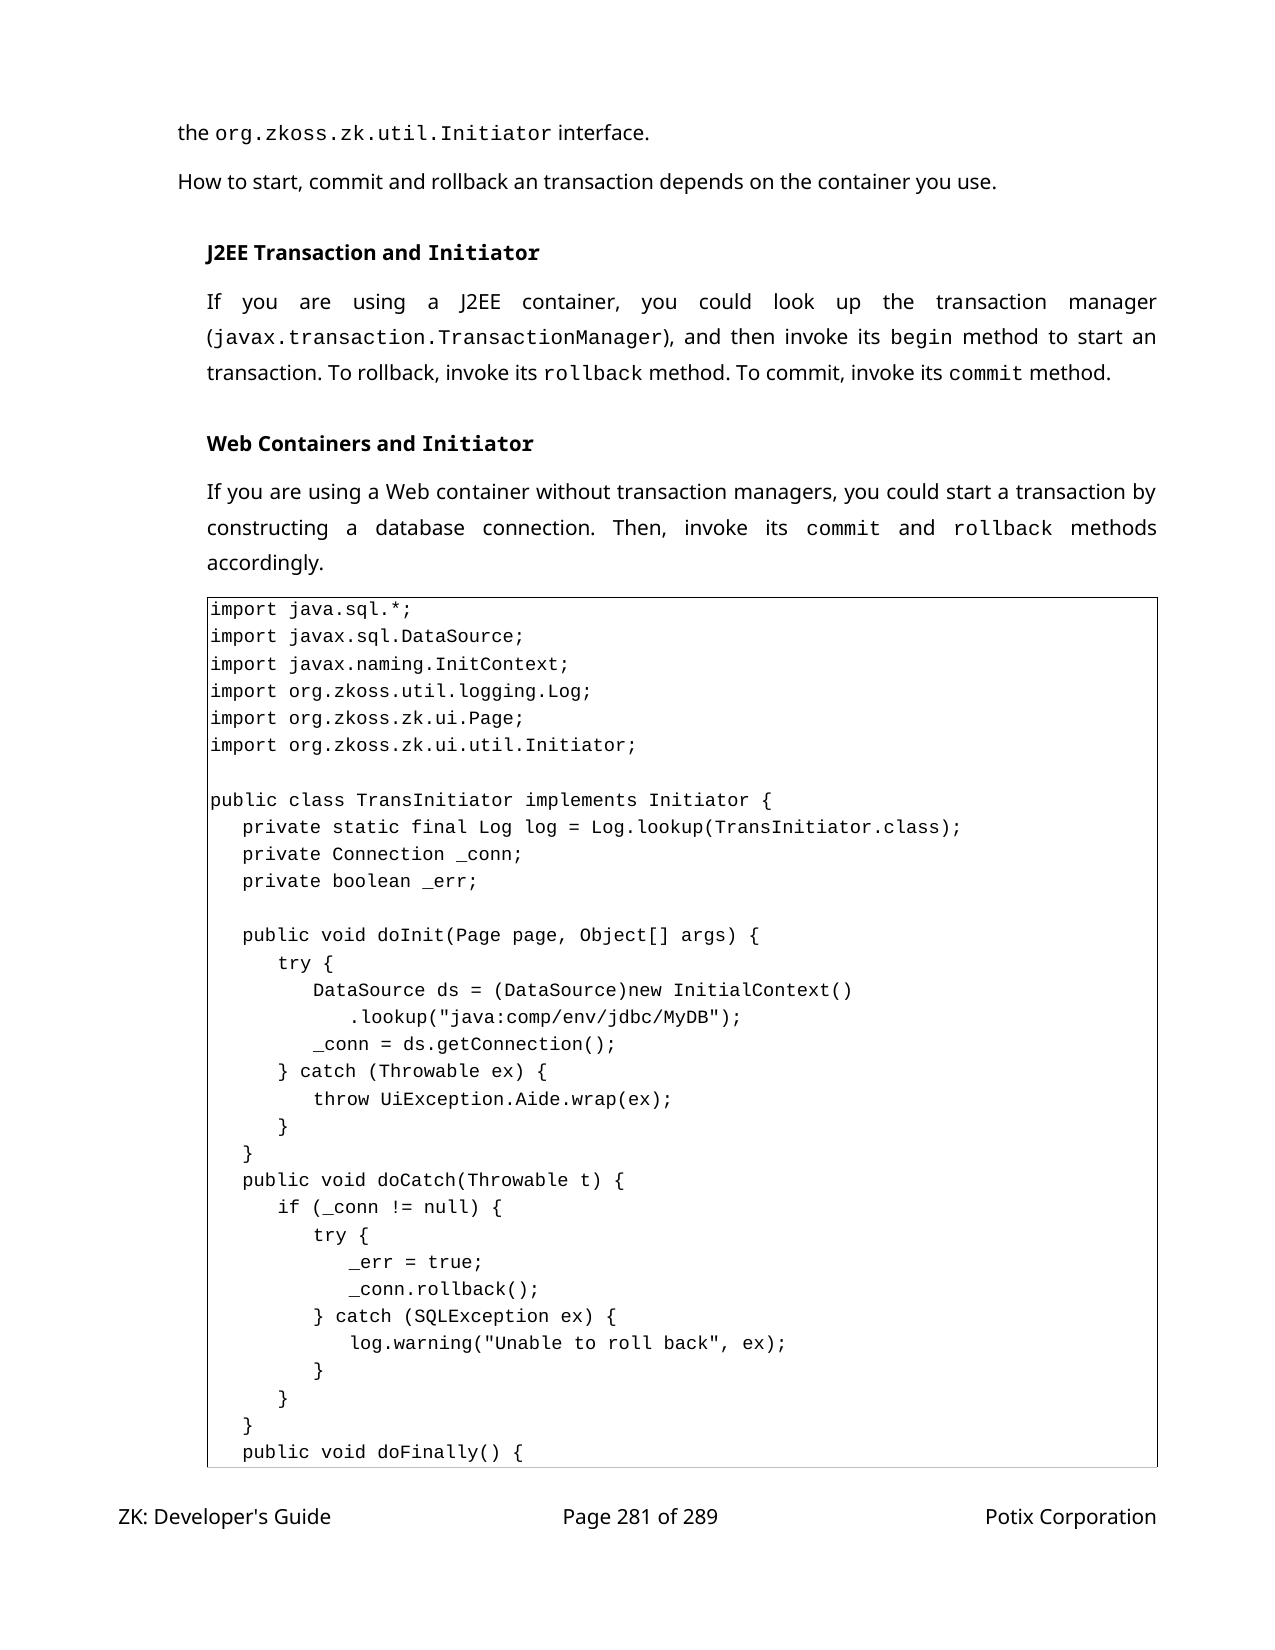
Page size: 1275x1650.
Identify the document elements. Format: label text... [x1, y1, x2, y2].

text } [208, 1358, 1157, 1383]
text private boolean _err; [208, 869, 1157, 893]
text } [208, 1386, 1157, 1410]
text private static final Log log = Log.lookup(TransInitiator.class); [208, 814, 1157, 839]
text } catch (SQLException ex) { [208, 1304, 1157, 1328]
text import org.zkoss.zk.ui.util.Initiator; [208, 733, 1157, 757]
text try { [208, 951, 1157, 975]
text log.warning("Unable to roll back", ex); [208, 1331, 1157, 1355]
text _conn = ds.getConnection(); [208, 1032, 1157, 1056]
text if (_conn != null) { [208, 1195, 1157, 1219]
text } catch (Throwable ex) { [208, 1059, 1157, 1083]
text } [208, 1141, 1157, 1165]
text How to start, commit and rollback an transaction depends on the container you use. [177, 167, 1157, 196]
text public void doInit(Page page, Object[] args) { [208, 923, 1157, 948]
text DataSource ds = (DataSource)new InitialContext() [208, 978, 1157, 1002]
text } [208, 1114, 1157, 1138]
text the org.zkoss.zk.util.Initiator interface. [177, 118, 1157, 147]
text import org.zkoss.util.logging.Log; [208, 679, 1157, 703]
text private Connection _conn; [208, 842, 1157, 866]
subtitle J2EE Transaction and Initiator [207, 238, 1157, 266]
text If you are using a Web container without transaction managers, you could start a transaction by constructing a database connection. Then, invoke its commit and rollback methods accordingly. [207, 477, 1157, 576]
subtitle Web Containers and Initiator [207, 429, 1157, 457]
text throw UiException.Aide.wrap(ex); [208, 1086, 1157, 1111]
text _err = true; [208, 1249, 1157, 1274]
text import org.zkoss.zk.ui.Page; [208, 706, 1157, 730]
text public void doFinally() { [208, 1440, 1157, 1467]
text try { [208, 1222, 1157, 1247]
text .lookup("java:comp/env/jdbc/MyDB"); [208, 1005, 1157, 1029]
text public void doCatch(Throwable t) { [208, 1168, 1157, 1192]
text _conn.rollback(); [208, 1277, 1157, 1301]
text import javax.naming.InitContext; [208, 651, 1157, 676]
text import javax.sql.DataSource; [208, 624, 1157, 648]
text If you are using a J2EE container, you could look up the transaction manager (javax.transaction.TransactionManager), and then invoke its begin method to start an transaction. To rollback, invoke its rollback method. To commit, invoke its commit method. [207, 287, 1157, 386]
text import java.sql.*; [208, 598, 1157, 621]
text public class TransInitiator implements Initiator { [208, 787, 1157, 812]
text } [208, 1413, 1157, 1437]
